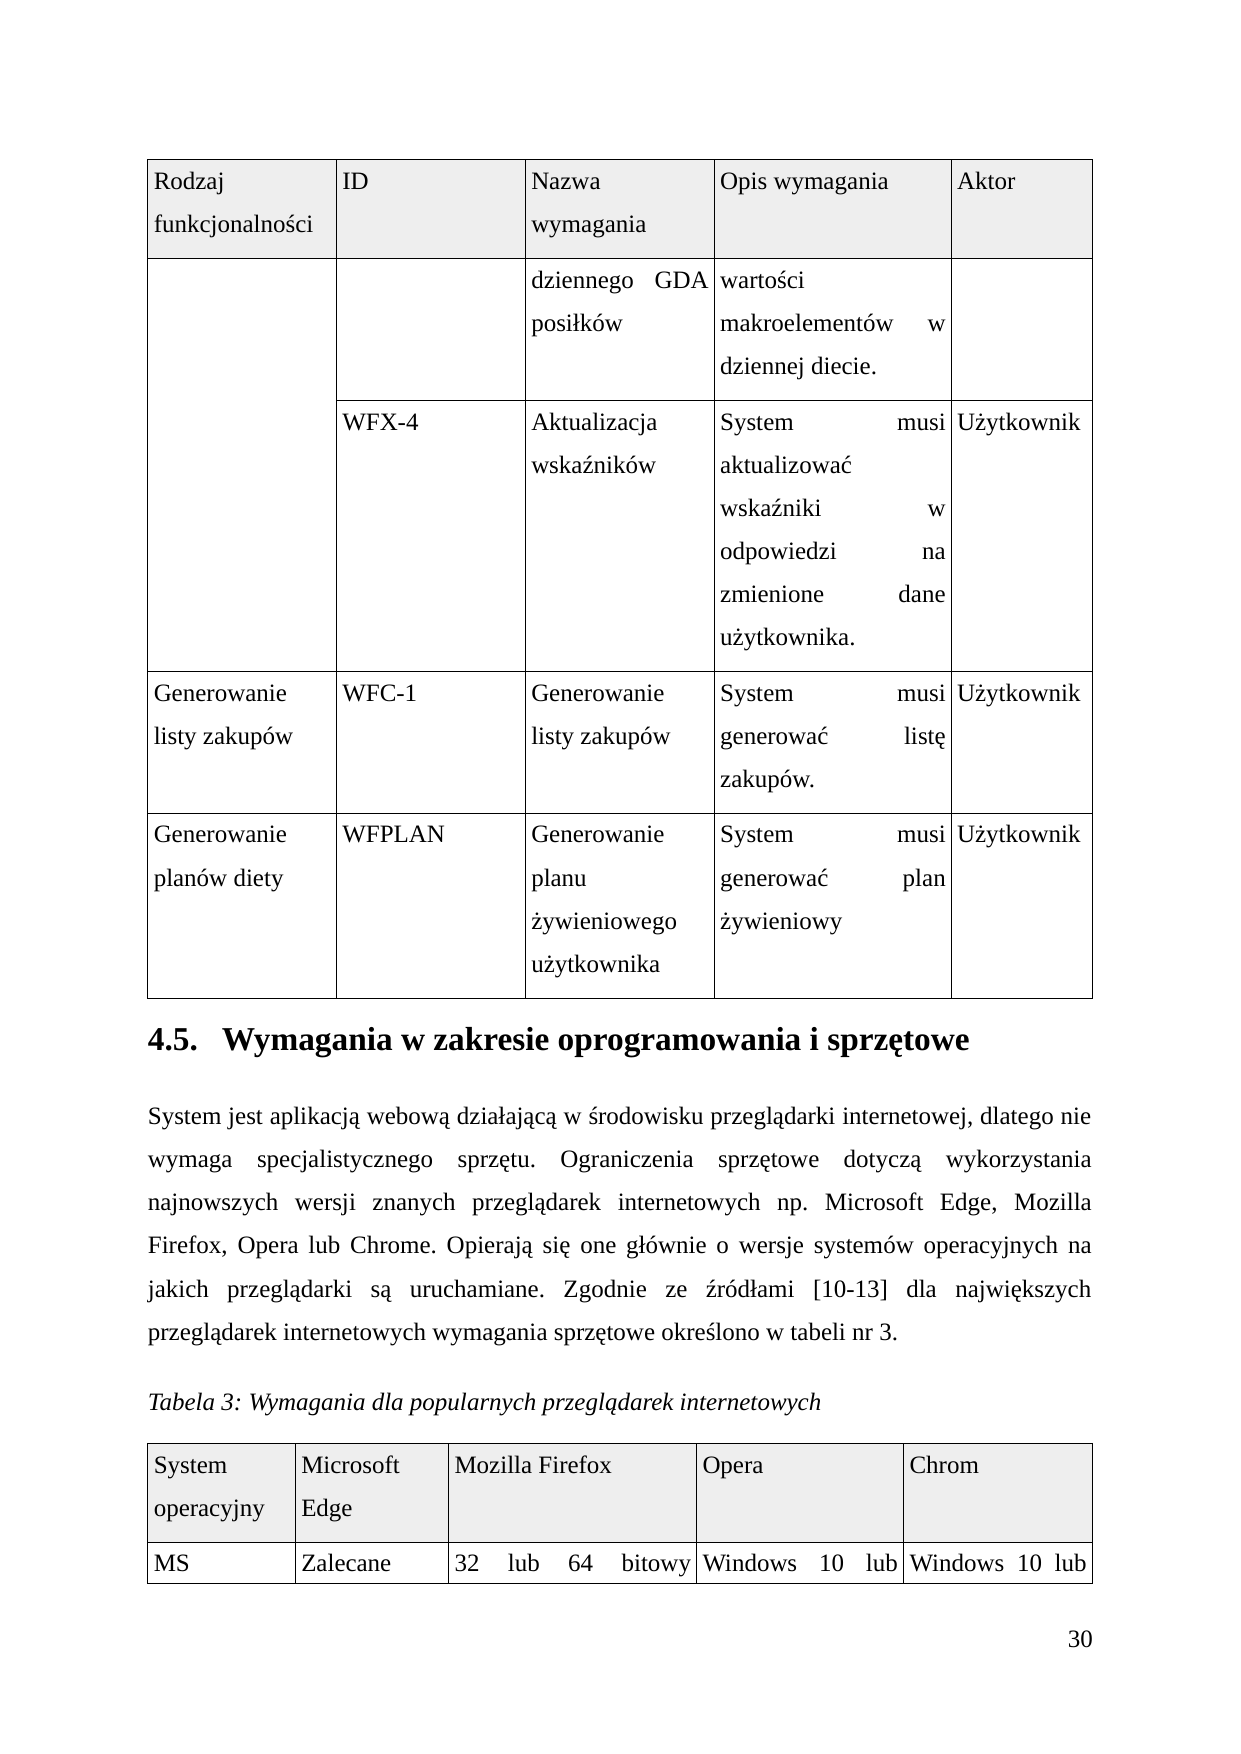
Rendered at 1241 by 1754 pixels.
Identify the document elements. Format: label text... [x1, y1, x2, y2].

table_header Rodzaj funkcjonalności [148, 160, 336, 258]
table_cell Generowanie listy zakupów [526, 672, 714, 813]
table_cell Windows 10 lub [904, 1543, 1092, 1583]
table_header System operacyjny [148, 1444, 295, 1542]
table_cell WFX-4 [337, 401, 525, 671]
table_cell Aktualizacja wskaźników [526, 401, 714, 671]
table_header Chrom [904, 1444, 1092, 1542]
table_cell System musi generować plan żywieniowy [715, 814, 951, 998]
table_header Opera [697, 1444, 903, 1542]
table_header Opis wymagania [715, 160, 951, 258]
table_cell Generowanie planów diety [148, 814, 336, 998]
text Tabela 3: Wymagania dla popularnych przeglądarek internetowych [148, 1387, 1092, 1416]
table_cell [952, 259, 1092, 400]
table_cell [337, 259, 525, 400]
table_cell dziennego GDA posiłków [526, 259, 714, 400]
table_cell Zalecane [296, 1543, 448, 1583]
table_cell Generowanie listy zakupów [148, 672, 336, 813]
table_cell wartości makroelementów w dziennej diecie. [715, 259, 951, 400]
table_cell WFPLAN [337, 814, 525, 998]
table_header Aktor [952, 160, 1092, 258]
table_cell Użytkownik [952, 672, 1092, 813]
table_cell MS [148, 1543, 295, 1583]
table_cell 32 lub 64 bitowy [449, 1543, 696, 1583]
table_cell Użytkownik [952, 401, 1092, 671]
table_cell Windows 10 lub [697, 1543, 903, 1583]
subtitle Wymagania w zakresie oprogramowania i sprzętowe [148, 1019, 1092, 1058]
table_header Microsoft Edge [296, 1444, 448, 1542]
table_cell System musi generować listę zakupów. [715, 672, 951, 813]
table_cell Generowanie planu żywieniowego użytkownika [526, 814, 714, 998]
table_header Nazwa wymagania [526, 160, 714, 258]
text System jest aplikacją webową działającą w środowisku przeglądarki internetowej, dlatego nie wymaga specjalistycznego sprzętu. Ograniczenia sprzętowe dotyczą wykorzystania najnowszych wersji znanych przeglądarek internetowych np. Microsoft Edge, Mozilla Firefox, Opera lub Chrome. Opierają się one głównie o wersje systemów operacyjnych na jakich przeglądarki są uruchamiane. Zgodnie ze źródłami [10-13] dla największych przeglądarek internetowych wymagania sprzętowe określono w tabeli nr 3. [148, 1101, 1092, 1346]
table_cell WFC-1 [337, 672, 525, 813]
table_cell System musi aktualizować wskaźniki w odpowiedzi na zmienione dane użytkownika. [715, 401, 951, 671]
table_header Mozilla Firefox [449, 1444, 696, 1542]
table_header ID [337, 160, 525, 258]
table_cell Użytkownik [952, 814, 1092, 998]
